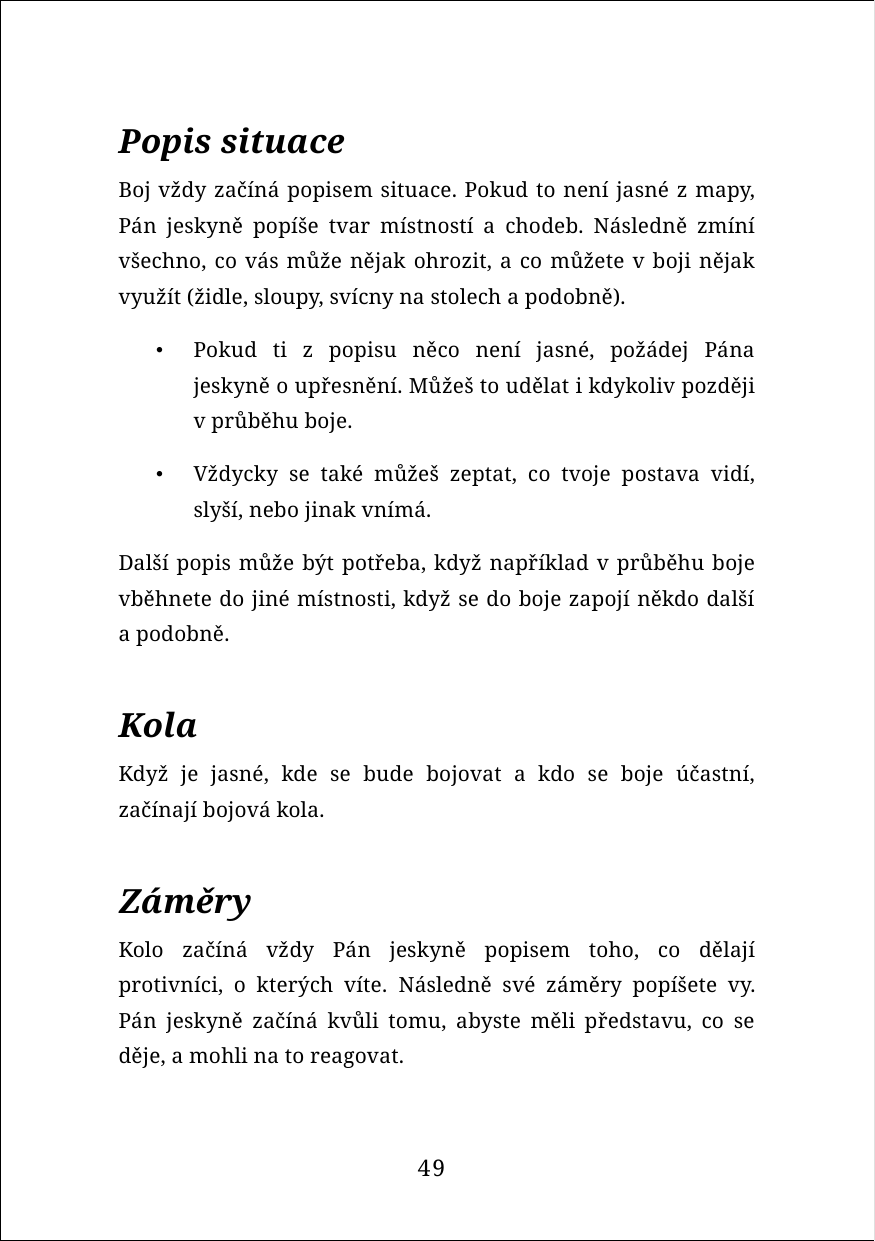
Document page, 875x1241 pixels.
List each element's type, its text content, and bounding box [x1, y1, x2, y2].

list Vždycky se také můžeš zeptat, co tvoje postava vidí, slyší, nebo jinak vnímá. [156, 459, 756, 523]
text Kolo začíná vždy Pán jeskyně popisem toho, co dělají protivníci, o kterých víte. Následně své záměry popíšete vy. Pán jeskyně začíná kvůli tomu, abyste měli představu, co se děje, a mohli na to reagovat. [118, 935, 756, 1070]
text Když je jasné, kde se bude bojovat a kdo se boje účastní, začínají bojová kola. [118, 759, 756, 823]
subtitle Popis situace [118, 118, 756, 164]
text Boj vždy začíná popisem situace. Pokud to není jasné z mapy, Pán jeskyně popíše tvar místností a chodeb. Následně zmíní všechno, co vás může nějak ohrozit, a co můžete v boji nějak využít (židle, sloupy, svícny na stolech a podobně). [118, 175, 756, 310]
subtitle Kola [118, 702, 756, 747]
text Další popis může být potřeba, když například v průběhu boje vběhnete do jiné místnosti, když se do boje zapojí někdo další a podobně. [118, 548, 756, 648]
list Pokud ti z popisu něco není jasné, požádej Pána jeskyně o upřesnění. Můžeš to udělat i kdykoliv později v průběhu boje. [156, 335, 756, 435]
subtitle Záměry [118, 878, 756, 923]
